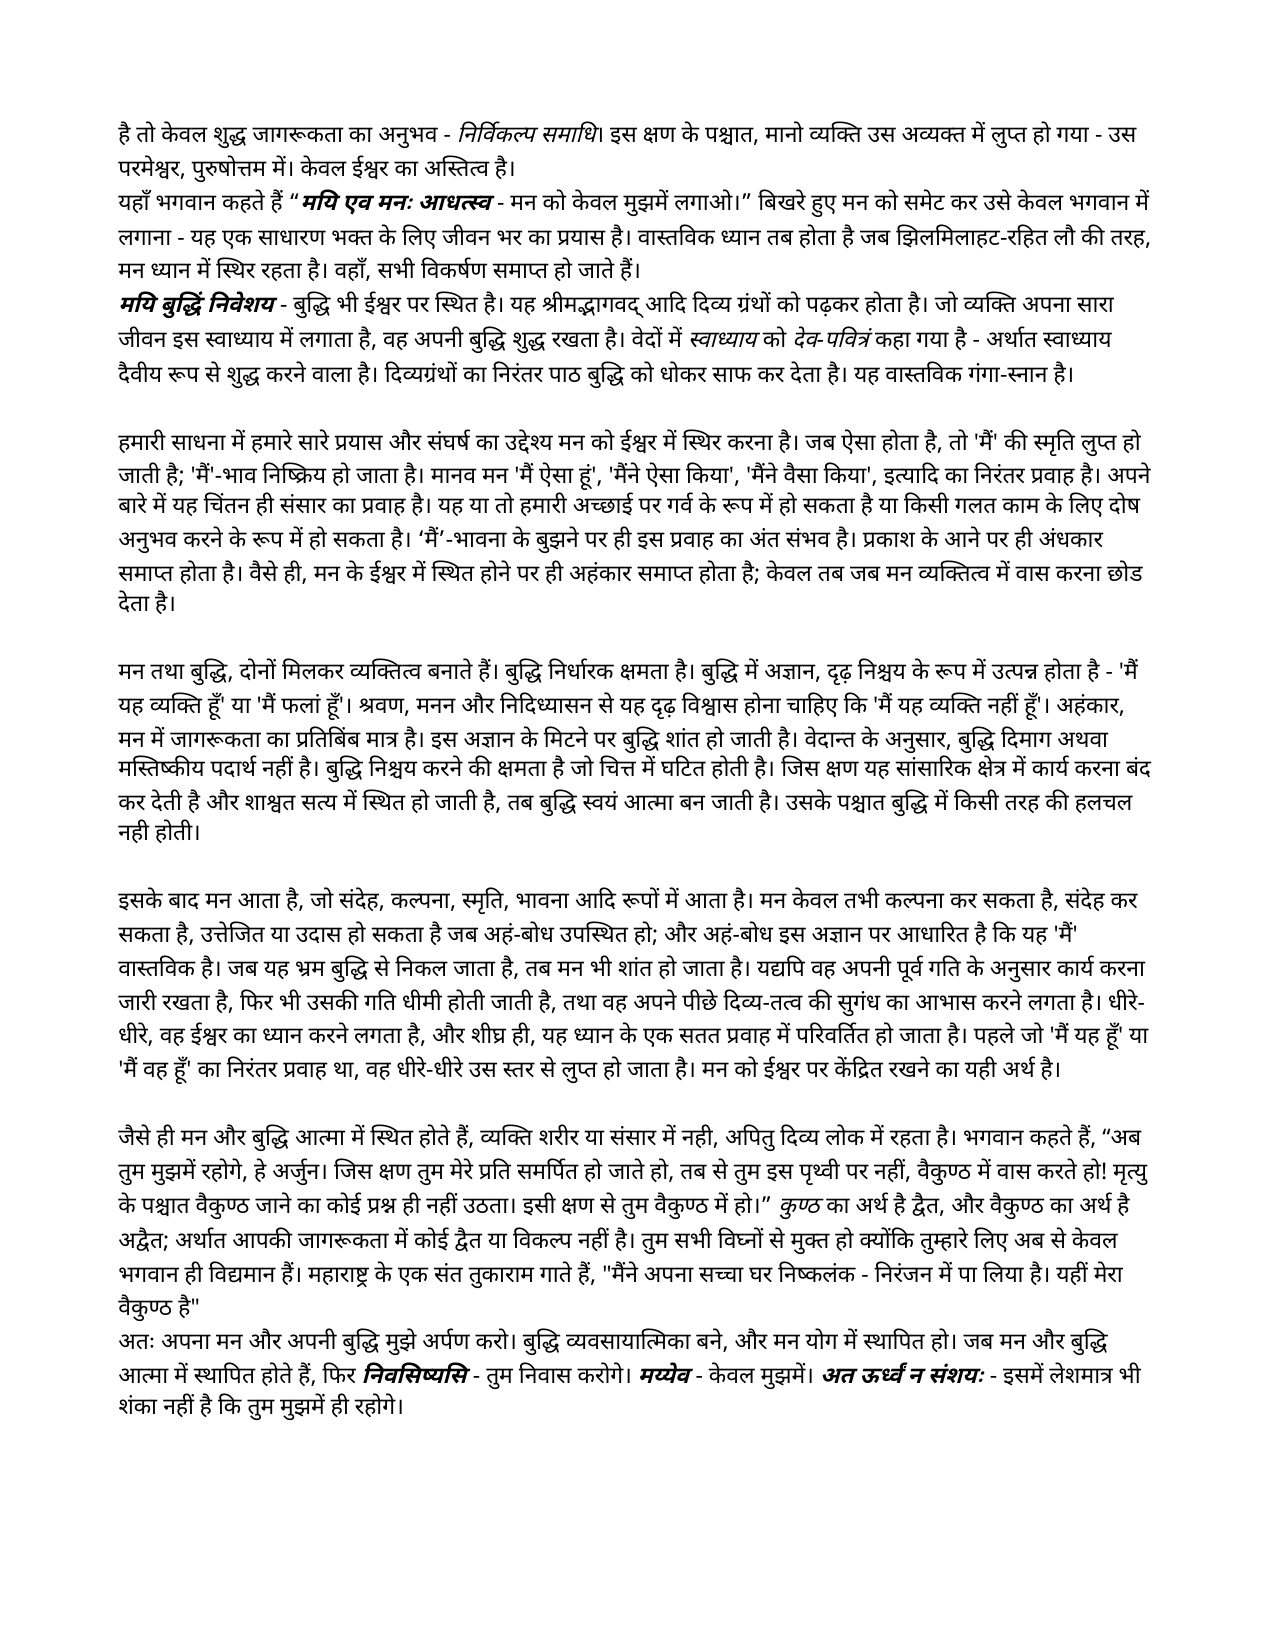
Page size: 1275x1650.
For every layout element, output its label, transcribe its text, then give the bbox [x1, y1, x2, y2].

text हमारी साधना में हमारे सारे प्रयास और संघर्ष का उद्देश्य मन को ईश्वर में स्थिर करना है। जब ऐसा होता है, तो 'मैं' की स्मृति लुप्त हो जाती है; 'मैं'-भाव निष्क्रिय हो जाता है। मानव मन 'मैं ऐसा हूं', 'मैंने ऐसा किया', 'मैंने वैसा किया', इत्यादि का निरंतर प्रवाह है। अपने बारे में यह चिंतन ही संसार का प्रवाह है। यह या तो हमारी अच्छाई पर गर्व के रूप में हो सकता है या किसी गलत काम के लिए दोष अनुभव करने के रूप में हो सकता है। ‘मैं’-भावना के बुझने पर ही इस प्रवाह का अंत संभव है। प्रकाश के आने पर ही अंधकार समाप्त होता है। वैसे ही, मन के ईश्वर में स्थित होने पर ही अहंकार समाप्त होता है; केवल तब जब मन व्यक्तित्व में वास करना छोड देता है। [118, 426, 1157, 621]
text है तो केवल शुद्ध जागरूकता का अनुभव - निर्विकल्प समाधि। इस क्षण के पश्चात, मानो व्यक्ति उस अव्यक्त में लुप्त हो गया - उस परमेश्वर, पुरुषोत्तम में। केवल ईश्वर का अस्तित्व है। [118, 118, 1157, 186]
text यहाँ भगवान कहते हैं “मयि एव मनः आधत्स्व - मन को केवल मुझमें लगाओ।” बिखरे हुए मन को समेट कर उसे केवल भगवान में लगाना - यह एक साधारण भक्त के लिए जीवन भर का प्रयास है। वास्तविक ध्यान तब होता है जब झिलमिलाहट-रहित लौ की तरह, मन ध्यान में स्थिर रहता है। वहाँ, सभी विकर्षण समाप्त हो जाते हैं। [118, 186, 1157, 288]
text मन तथा बुद्धि, दोनों मिलकर व्यक्तित्व बनाते हैं। बुद्धि निर्धारक क्षमता है। बुद्धि में अज्ञान, दृढ़ निश्चय के रूप में उत्पन्न होता है - 'मैं यह व्यक्ति हूँ' या 'मैं फलां हूँ'। श्रवण, मनन और निदिध्यासन से यह दृढ़ विश्वास होना चाहिए कि 'मैं यह व्यक्ति नहीं हूँ'। अहंकार, मन में जागरूकता का प्रतिबिंब मात्र है। इस अज्ञान के मिटने पर बुद्धि शांत हो जाती है। वेदान्त के अनुसार, बुद्धि दिमाग अथवा मस्तिष्कीय पदार्थ नहीं है। बुद्धि निश्चय करने की क्षमता है जो चित्त में घटित होती है। जिस क्षण यह सांसारिक क्षेत्र में कार्य करना बंद कर देती है और शाश्वत सत्य में स्थित हो जाती है, तब बुद्धि स्वयं आत्मा बन जाती है। उसके पश्चात बुद्धि में किसी तरह की हलचल नही होती। [118, 655, 1157, 850]
text अतः अपना मन और अपनी बुद्धि मुझे अर्पण करो। बुद्धि व्यवसायात्मिका बने, और मन योग में स्थापित हो। जब मन और बुद्धि आत्मा में स्थापित होते हैं, फिर निवसिष्यसि - तुम निवास करोगे। मय्येव - केवल मुझमें। अत ऊर्ध्वं न संशयः - इसमें लेशमात्र भी शंका नहीं है कि तुम मुझमें ही रहोगे। [118, 1325, 1157, 1424]
text इसके बाद मन आता है, जो संदेह, कल्पना, स्मृति, भावना आदि रूपों में आता है। मन केवल तभी कल्पना कर सकता है, संदेह कर सकता है, उत्तेजित या उदास हो सकता है जब अहं-बोध उपस्थित हो; और अहं-बोध इस अज्ञान पर आधारित है कि यह 'मैं' वास्तविक है। जब यह भ्रम बुद्धि से निकल जाता है, तब मन भी शांत हो जाता है। यद्यपि वह अपनी पूर्व गति के अनुसार कार्य करना जारी रखता है, फिर भी उसकी गति धीमी होती जाती है, तथा वह अपने पीछे दिव्य-तत्व की सुगंध का आभास करने लगता है। धीरे-धीरे, वह ईश्वर का ध्यान करने लगता है, और शीघ्र ही, यह ध्यान के एक सतत प्रवाह में परिवर्तित हो जाता है। पहले जो 'मैं यह हूँ' या 'मैं वह हूँ' का निरंतर प्रवाह था, वह धीरे-धीरे उस स्तर से लुप्त हो जाता है। मन को ईश्वर पर केंद्रित रखने का यही अर्थ है। [118, 884, 1157, 1087]
text मयि बुद्धिं निवेशय - बुद्धि भी ईश्वर पर स्थित है। यह श्रीमद्भागवद् आदि दिव्य ग्रंथों को पढ़कर होता है। जो व्यक्ति अपना सारा जीवन इस स्वाध्याय में लगाता है, वह अपनी बुद्धि शुद्ध रखता है। वेदों में स्वाध्याय को देव-पवित्रं कहा गया है - अर्थात स्वाध्याय दैवीय रूप से शुद्ध करने वाला है। दिव्यग्रंथों का निरंतर पाठ बुद्धि को धोकर साफ कर देता है। यह वास्तविक गंगा-स्नान है। [118, 288, 1157, 391]
text जैसे ही मन और बुद्धि आत्मा में स्थित होते हैं, व्यक्ति शरीर या संसार में नही, अपितु दिव्य लोक में रहता है। भगवान कहते हैं, “अब तुम मुझमें रहोगे, हे अर्जुन। जिस क्षण तुम मेरे प्रति समर्पित हो जाते हो, तब से तुम इस पृथ्वी पर नहीं, वैकुण्ठ में वास करते हो! मृत्यु के पश्चात वैकुण्ठ जाने का कोई प्रश्न ही नहीं उठता। इसी क्षण से तुम वैकुण्ठ में हो।” कुण्ठ का अर्थ है द्वैत, और वैकुण्ठ का अर्थ है अद्वैत; अर्थात आपकी जागरूकता में कोई द्वैत या विकल्प नहीं है। तुम सभी विघ्नों से मुक्त हो क्योंकि तुम्हारे लिए अब से केवल भगवान ही विद्यमान हैं। महाराष्ट्र के एक संत तुकाराम गाते हैं, "मैंने अपना सच्चा घर निष्कलंक - निरंजन में पा लिया है। यहीं मेरा वैकुण्ठ है" [118, 1121, 1157, 1325]
